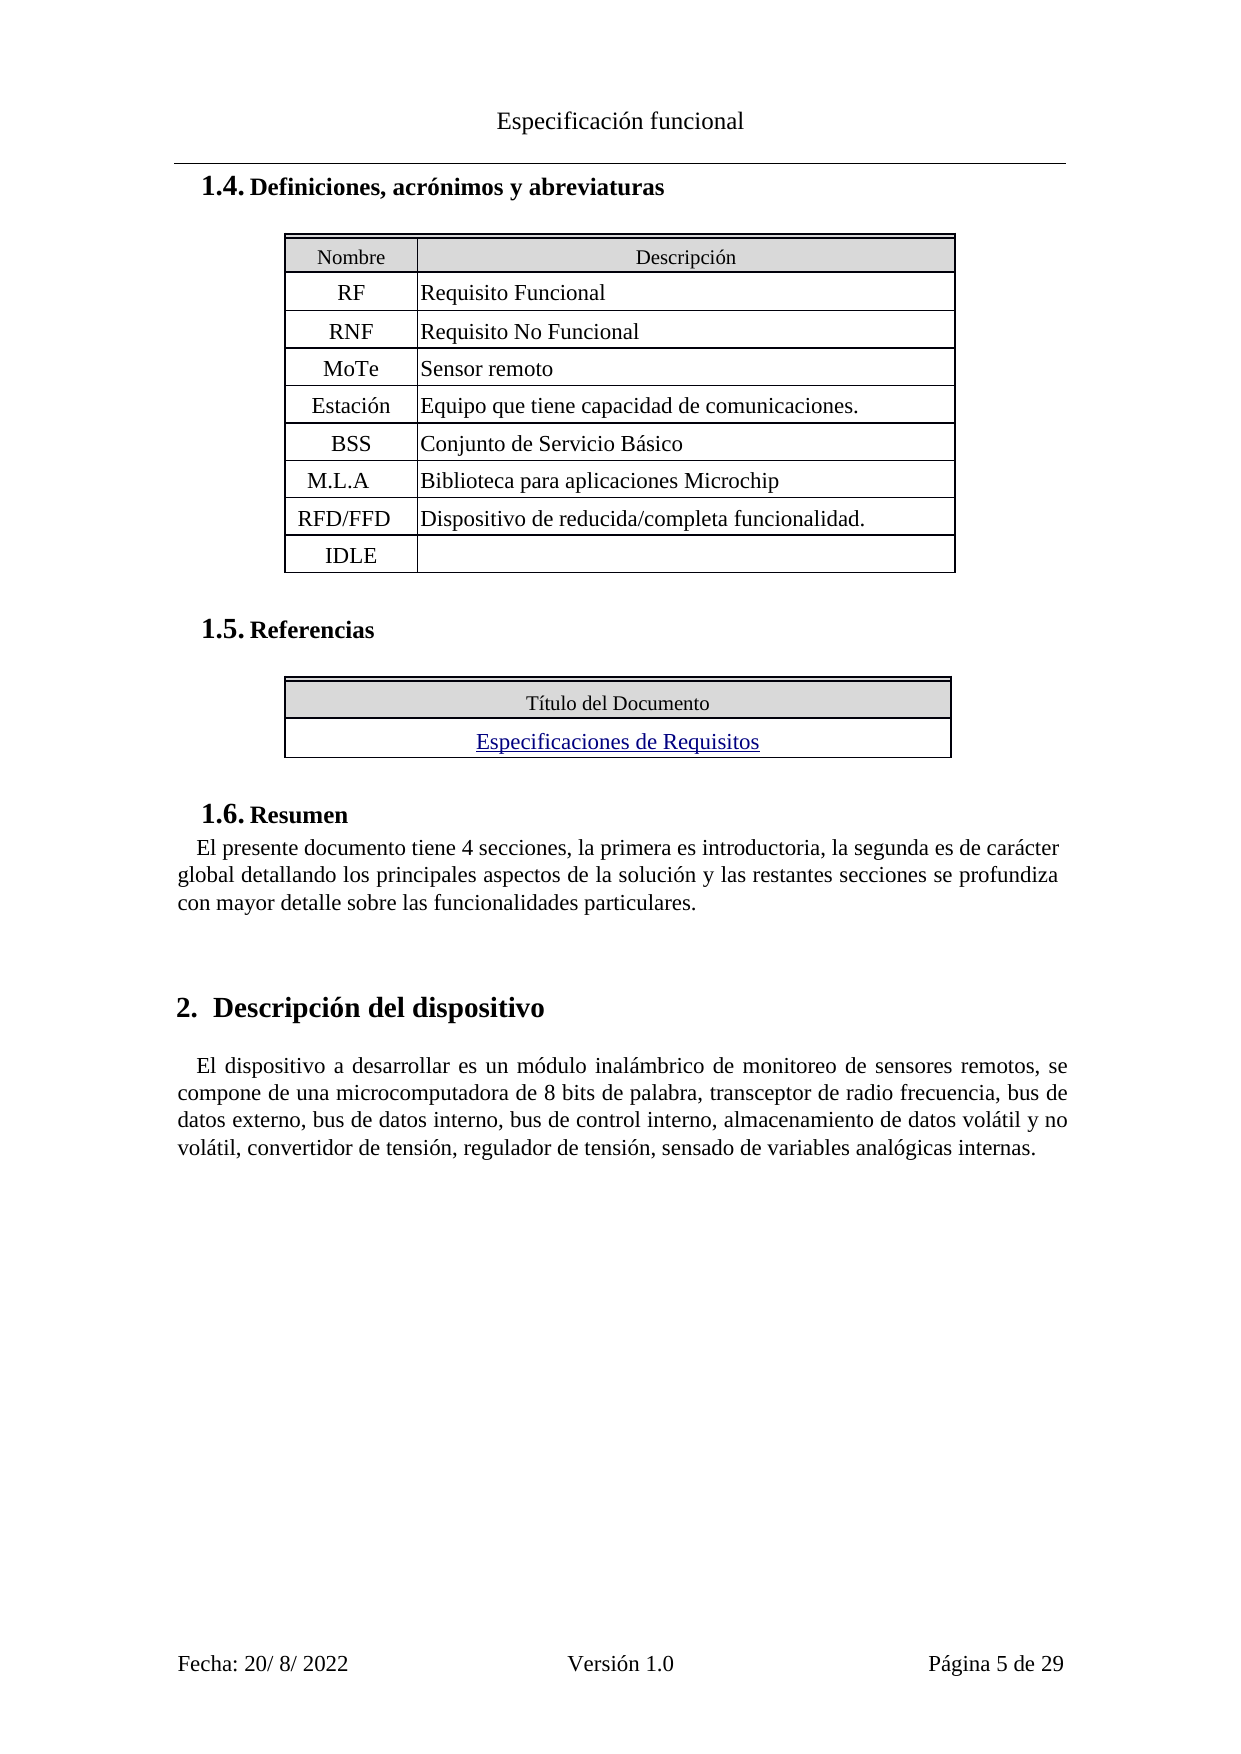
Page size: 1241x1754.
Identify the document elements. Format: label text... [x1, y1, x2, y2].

table_cell [418, 536, 954, 572]
subtitle Referencias [201, 612, 1064, 645]
table_cell Equipo que tiene capacidad de comunicaciones. [418, 386, 954, 422]
table_cell Dispositivo de reducida/completa funcionalidad. [418, 498, 954, 534]
table_header Descripción [418, 239, 954, 271]
table_cell RNF [286, 311, 417, 347]
table_cell Sensor remoto [418, 349, 954, 384]
table_header Nombre [286, 239, 417, 271]
table_cell RFD/FFD [286, 498, 417, 534]
table_cell RF [286, 273, 417, 310]
table_cell Especificaciones de Requisitos [286, 719, 950, 756]
subtitle Descripción del dispositivo [176, 990, 1070, 1024]
table_cell M.L.A [286, 461, 417, 497]
table_header Título del Documento [286, 682, 950, 717]
subtitle Resumen [201, 796, 1064, 830]
subtitle Definiciones, acrónimos y abreviaturas [201, 168, 1064, 202]
table_cell BSS [286, 424, 417, 459]
table_cell Estación [286, 386, 417, 422]
table_cell Requisito No Funcional [418, 311, 954, 347]
text El dispositivo a desarrollar es un módulo inalámbrico de monitoreo de sensores remotos, se compone de una microcomputadora de 8 bits de palabra, transceptor de radio frecuencia, bus de datos externo, bus de datos interno, bus de control interno, almacenamiento de datos volátil y no volátil, convertidor de tensión, regulador de tensión, sensado de variables analógicas internas. [177, 1052, 1070, 1160]
table_cell IDLE [286, 536, 417, 572]
table_cell Conjunto de Servicio Básico [418, 424, 954, 459]
table_cell Biblioteca para aplicaciones Microchip [418, 461, 954, 497]
table_cell MoTe [286, 349, 417, 384]
text El presente documento tiene 4 secciones, la primera es introductoria, la segunda es de carácter global detallando los principales aspectos de la solución y las restantes secciones se profundiza con mayor detalle sobre las funcionalidades particulares. [177, 834, 1061, 915]
table_cell Requisito Funcional [418, 273, 954, 310]
